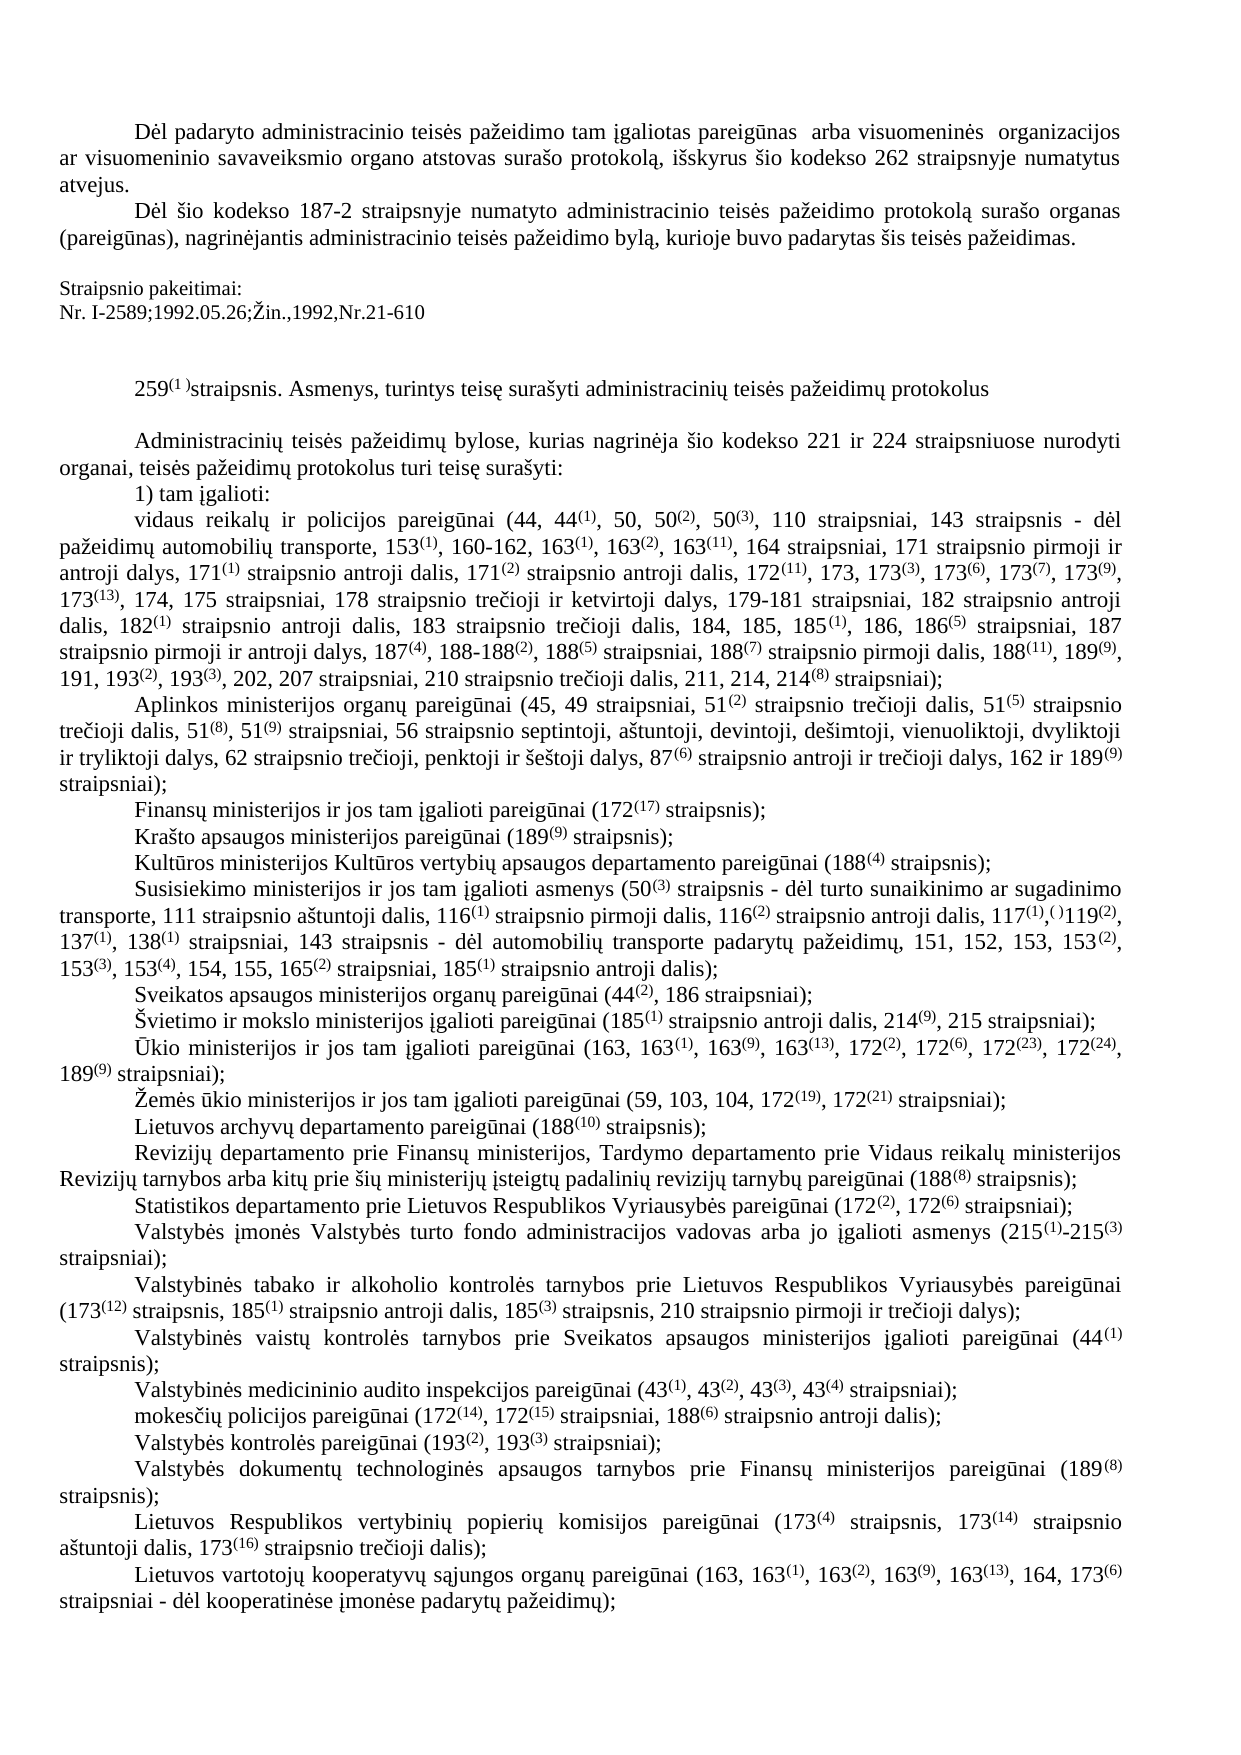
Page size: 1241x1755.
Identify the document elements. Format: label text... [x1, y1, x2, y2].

text Dėl šio kodekso 187-2 straipsnyje numatyto administracinio teisės pažeidimo protokolą surašo organas (pareigūnas), nagrinėjantis administracinio teisės pažeidimo bylą, kurioje buvo padarytas šis teisės pažeidimas. [59, 197, 1122, 250]
text Valstybės įmonės Valstybės turto fondo administracijos vadovas arba jo įgalioti asmenys (215(1)-215(3) straipsniai); [59, 1218, 1122, 1271]
text vidaus reikalų ir policijos pareigūnai (44, 44(1), 50, 50(2), 50(3), 110 straipsniai, 143 straipsnis - dėl pažeidimų automobilių transporte, 153(1), 160-162, 163(1), 163(2), 163(11), 164 straipsniai, 171 straipsnio pirmoji ir antroji dalys, 171(1) straipsnio antroji dalis, 171(2) straipsnio antroji dalis, 172(11), 173, 173(3), 173(6), 173(7), 173(9), 173(13), 174, 175 straipsniai, 178 straipsnio trečioji ir ketvirtoji dalys, 179-181 straipsniai, 182 straipsnio antroji dalis, 182(1) straipsnio antroji dalis, 183 straipsnio trečioji dalis, 184, 185, 185(1), 186, 186(5) straipsniai, 187 straipsnio pirmoji ir antroji dalys, 187(4), 188-188(2), 188(5) straipsniai, 188(7) straipsnio pirmoji dalis, 188(11), 189(9), 191, 193(2), 193(3), 202, 207 straipsniai, 210 straipsnio trečioji dalis, 211, 214, 214(8) straipsniai); [59, 507, 1122, 691]
text Kultūros ministerijos Kultūros vertybių apsaugos departamento pareigūnai (188(4) straipsnis); [59, 849, 1122, 876]
text Valstybės dokumentų technologinės apsaugos tarnybos prie Finansų ministerijos pareigūnai (189(8) straipsnis); [59, 1455, 1122, 1508]
text Valstybės kontrolės pareigūnai (193(2), 193(3) straipsniai); [59, 1429, 1122, 1455]
text Dėl padaryto administracinio teisės pažeidimo tam įgaliotas pareigūnas arba visuomeninės organizacijos ar visuomeninio savaveiksmio organo atstovas surašo protokolą, išskyrus šio kodekso 262 straipsnyje numatytus atvejus. [59, 118, 1122, 197]
text Žemės ūkio ministerijos ir jos tam įgalioti pareigūnai (59, 103, 104, 172(19), 172(21) straipsniai); [59, 1086, 1122, 1113]
text Susisiekimo ministerijos ir jos tam įgalioti asmenys (50(3) straipsnis - dėl turto sunaikinimo ar sugadinimo transporte, 111 straipsnio aštuntoji dalis, 116(1) straipsnio pirmoji dalis, 116(2) straipsnio antroji dalis, 117(1),( )119(2), 137(1), 138(1) straipsniai, 143 straipsnis - dėl automobilių transporte padarytų pažeidimų, 151, 152, 153, 153(2), 153(3), 153(4), 154, 155, 165(2) straipsniai, 185(1) straipsnio antroji dalis); [59, 876, 1122, 981]
text Nr. I-2589;1992.05.26;Žin.,1992,Nr.21-610 [59, 300, 1122, 324]
text Krašto apsaugos ministerijos pareigūnai (189(9) straipsnis); [59, 823, 1122, 849]
text Švietimo ir mokslo ministerijos įgalioti pareigūnai (185(1) straipsnio antroji dalis, 214(9), 215 straipsniai); [59, 1007, 1122, 1034]
text Valstybinės tabako ir alkoholio kontrolės tarnybos prie Lietuvos Respublikos Vyriausybės pareigūnai (173(12) straipsnis, 185(1) straipsnio antroji dalis, 185(3) straipsnis, 210 straipsnio pirmoji ir trečioji dalys); [59, 1271, 1122, 1323]
text Lietuvos vartotojų kooperatyvų sąjungos organų pareigūnai (163, 163(1), 163(2), 163(9), 163(13), 164, 173(6) straipsniai - dėl kooperatinėse įmonėse padarytų pažeidimų); [59, 1561, 1122, 1613]
text Straipsnio pakeitimai: [59, 276, 1122, 300]
text Sveikatos apsaugos ministerijos organų pareigūnai (44(2), 186 straipsniai); [59, 981, 1122, 1007]
text Lietuvos Respublikos vertybinių popierių komisijos pareigūnai (173(4) straipsnis, 173(14) straipsnio aštuntoji dalis, 173(16) straipsnio trečioji dalis); [59, 1508, 1122, 1561]
text Revizijų departamento prie Finansų ministerijos, Tardymo departamento prie Vidaus reikalų ministerijos Revizijų tarnybos arba kitų prie šių ministerijų įsteigtų padalinių revizijų tarnybų pareigūnai (188(8) straipsnis); [59, 1139, 1122, 1192]
text Finansų ministerijos ir jos tam įgalioti pareigūnai (172(17) straipsnis); [59, 796, 1122, 823]
text Statistikos departamento prie Lietuvos Respublikos Vyriausybės pareigūnai (172(2), 172(6) straipsniai); [59, 1192, 1122, 1218]
text mokesčių policijos pareigūnai (172(14), 172(15) straipsniai, 188(6) straipsnio antroji dalis); [59, 1403, 1122, 1429]
text 259(1 )straipsnis. Asmenys, turintys teisę surašyti administracinių teisės pažeidimų protokolus [134, 375, 1122, 401]
text Aplinkos ministerijos organų pareigūnai (45, 49 straipsniai, 51(2) straipsnio trečioji dalis, 51(5) straipsnio trečioji dalis, 51(8), 51(9) straipsniai, 56 straipsnio septintoji, aštuntoji, devintoji, dešimtoji, vienuoliktoji, dvyliktoji ir tryliktoji dalys, 62 straipsnio trečioji, penktoji ir šeštoji dalys, 87(6) straipsnio antroji ir trečioji dalys, 162 ir 189(9) straipsniai); [59, 691, 1122, 796]
text Lietuvos archyvų departamento pareigūnai (188(10) straipsnis); [59, 1113, 1122, 1139]
text 1) tam įgalioti: [59, 480, 1122, 507]
text Valstybinės vaistų kontrolės tarnybos prie Sveikatos apsaugos ministerijos įgalioti pareigūnai (44(1) straipsnis); [59, 1323, 1122, 1376]
text Valstybinės medicininio audito inspekcijos pareigūnai (43(1), 43(2), 43(3), 43(4) straipsniai); [59, 1376, 1122, 1403]
text Administracinių teisės pažeidimų bylose, kurias nagrinėja šio kodekso 221 ir 224 straipsniuose nurodyti organai, teisės pažeidimų protokolus turi teisę surašyti: [59, 427, 1122, 480]
text Ūkio ministerijos ir jos tam įgalioti pareigūnai (163, 163(1), 163(9), 163(13), 172(2), 172(6), 172(23), 172(24), 189(9) straipsniai); [59, 1034, 1122, 1086]
